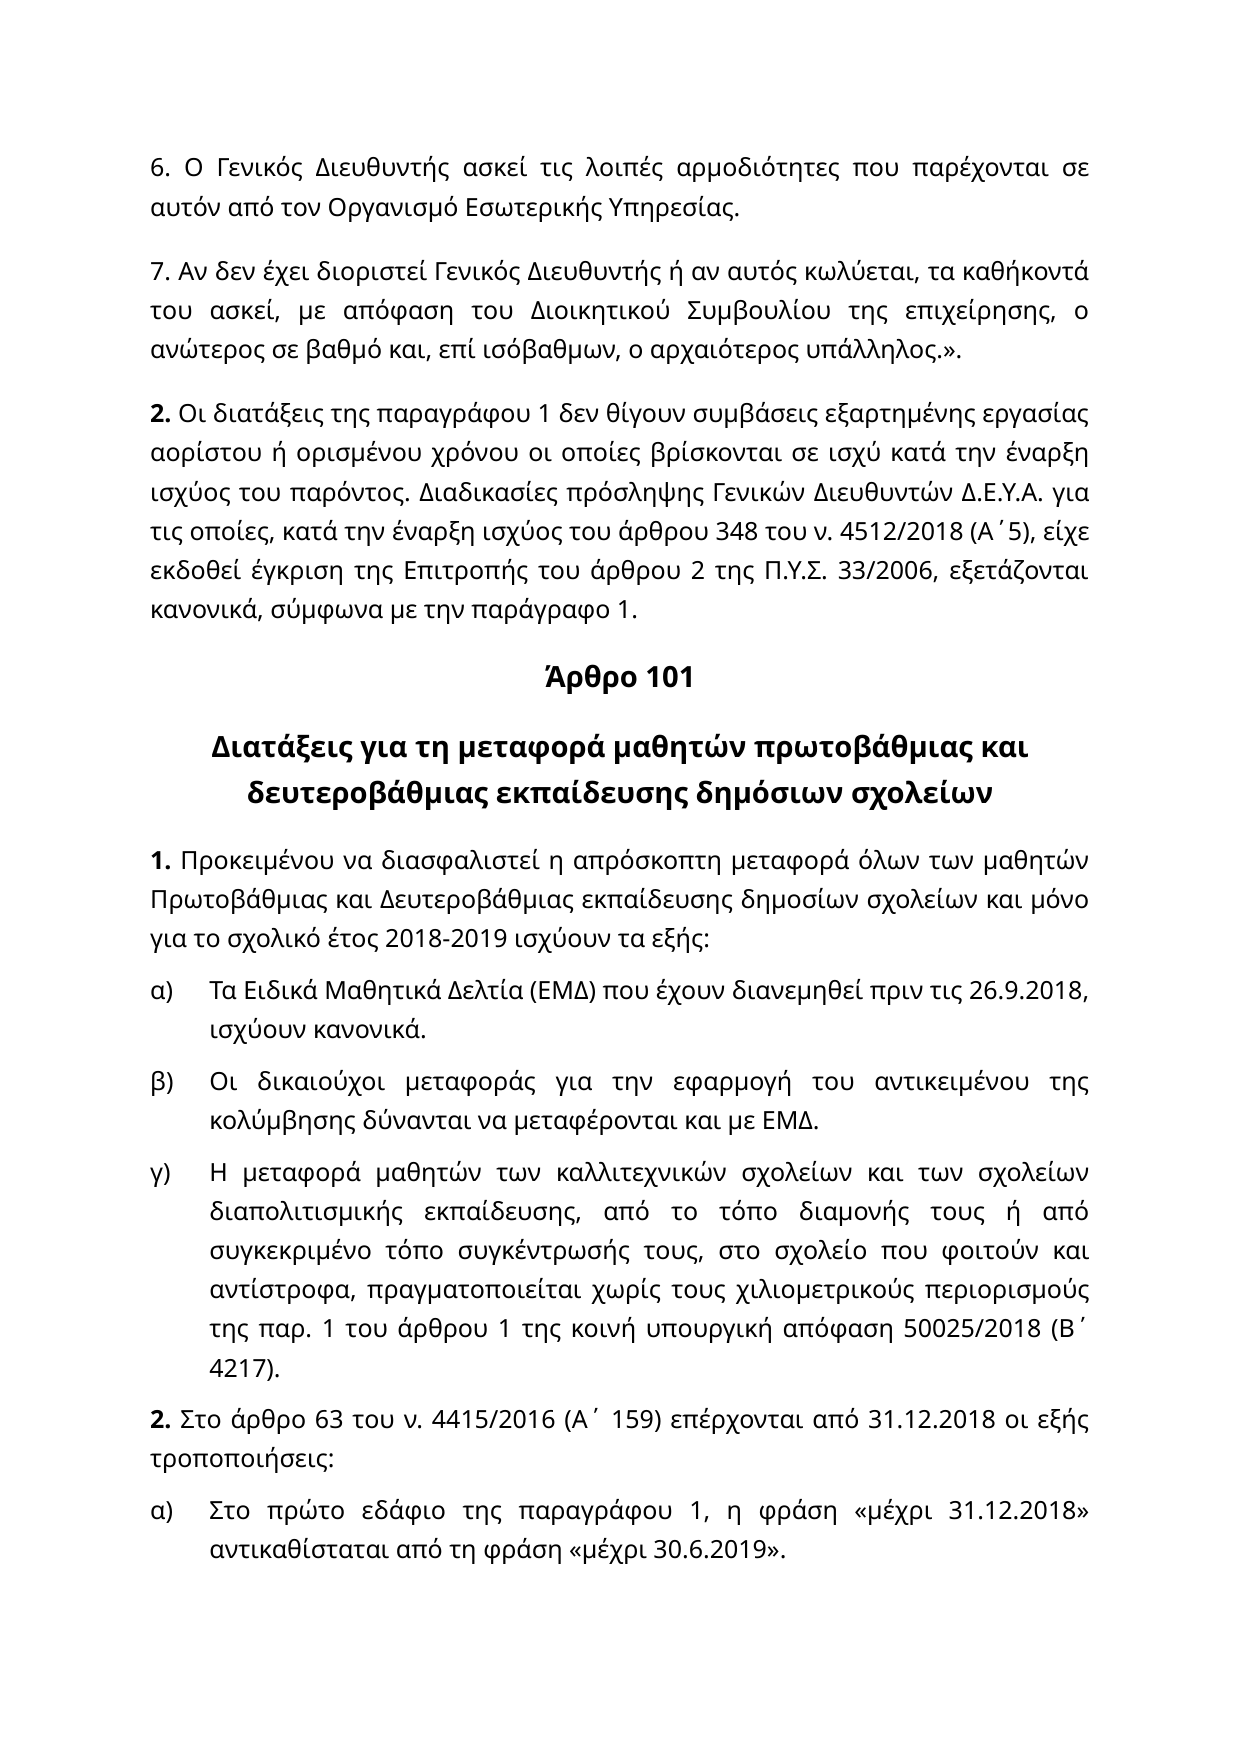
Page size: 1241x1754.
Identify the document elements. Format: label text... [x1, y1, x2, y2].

text 1. Προκειμένου να διασφαλιστεί η απρόσκοπτη μεταφορά όλων των μαθητών Πρωτοβάθμιας και Δευτεροβάθμιας εκπαίδευσης δημοσίων σχολείων και μόνο για το σχολικό έτος 2018-2019 ισχύουν τα εξής: [150, 843, 1090, 955]
text 7. Αν δεν έχει διοριστεί Γενικός Διευθυντής ή αν αυτός κωλύεται, τα καθήκοντά του ασκεί, με απόφαση του Διοικητικού Συμβουλίου της επιχείρησης, ο ανώτερος σε βαθμό και, επί ισόβαθμων, ο αρχαιότερος υπάλληλος.». [150, 253, 1090, 366]
list α) Στο πρώτο εδάφιο της παραγράφου 1, η φράση «μέχρι 31.12.2018» αντικαθίσταται από τη φράση «μέχρι 30.6.2019». [150, 1493, 1090, 1566]
list β) Οι δικαιούχοι μεταφοράς για την εφαρμογή του αντικειμένου της κολύμβησης δύνανται να μεταφέρονται και με ΕΜΔ. [150, 1063, 1090, 1137]
text 2. Οι διατάξεις της παραγράφου 1 δεν θίγουν συμβάσεις εξαρτημένης εργασίας αορίστου ή ορισμένου χρόνου οι οποίες βρίσκονται σε ισχύ κατά την έναρξη ισχύος του παρόντος. Διαδικασίες πρόσληψης Γενικών Διευθυντών Δ.Ε.Υ.Α. για τις οποίες, κατά την έναρξη ισχύος του άρθρου 348 του ν. 4512/2018 (Α΄5), είχε εκδοθεί έγκριση της Επιτροπής του άρθρου 2 της Π.Υ.Σ. 33/2006, εξετάζονται κανονικά, σύμφωνα με την παράγραφο 1. [150, 396, 1090, 626]
list α) Τα Ειδικά Μαθητικά Δελτία (ΕΜΔ) που έχουν διανεμηθεί πριν τις 26.9.2018, ισχύουν κανονικά. [150, 973, 1090, 1046]
subtitle Άρθρο 101 [150, 656, 1090, 696]
text 6. Ο Γενικός Διευθυντής ασκεί τις λοιπές αρμοδιότητες που παρέχονται σε αυτόν από τον Οργανισμό Εσωτερικής Υπηρεσίας. [150, 150, 1090, 223]
subtitle Διατάξεις για τη μεταφορά μαθητών πρωτοβάθμιας και δευτεροβάθμιας εκπαίδευσης δημόσιων σχολείων [150, 726, 1090, 812]
text 2. Στο άρθρο 63 του ν. 4415/2016 (Α΄ 159) επέρχονται από 31.12.2018 οι εξής τροποποιήσεις: [150, 1402, 1090, 1475]
list γ) Η μεταφορά μαθητών των καλλιτεχνικών σχολείων και των σχολείων διαπολιτισμικής εκπαίδευσης, από το τόπο διαμονής τους ή από συγκεκριμένο τόπο συγκέντρωσής τους, στο σχολείο που φοιτούν και αντίστροφα, πραγματοποιείται χωρίς τους χιλιομετρικούς περιορισμούς της παρ. 1 του άρθρου 1 της κοινή υπουργική απόφαση 50025/2018 (Β΄ 4217). [150, 1154, 1090, 1384]
